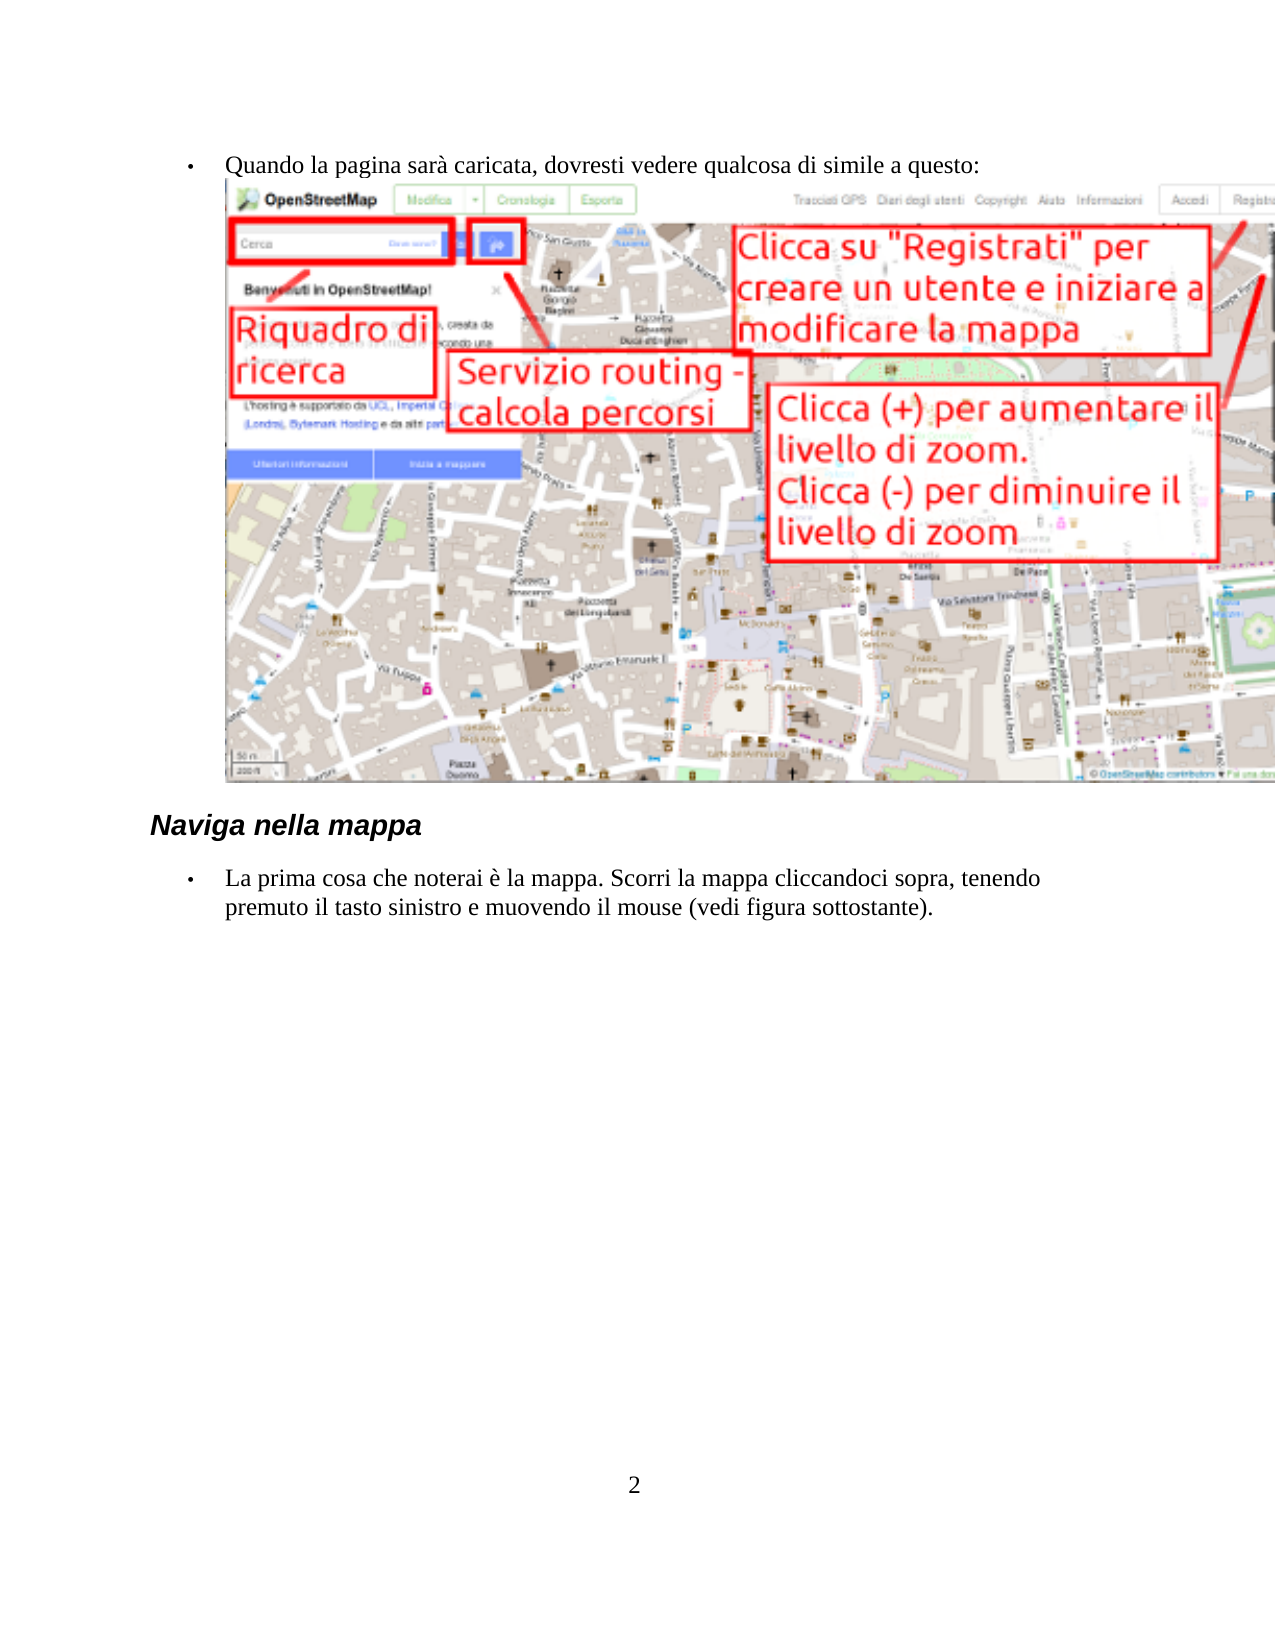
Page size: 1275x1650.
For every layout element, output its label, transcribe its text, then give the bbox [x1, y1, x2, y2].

list Quando la pagina sarà caricata, dovresti vedere qualcosa di simile a questo: [187, 150, 1125, 179]
subtitle Naviga nella mappa [150, 808, 1125, 841]
picture [225, 178, 1275, 783]
list La prima cosa che noterai è la mappa. Scorri la mappa cliccandoci sopra, tenendo premuto il tasto sinistro e muovendo il mouse (vedi figura sottostante). [187, 863, 1125, 920]
